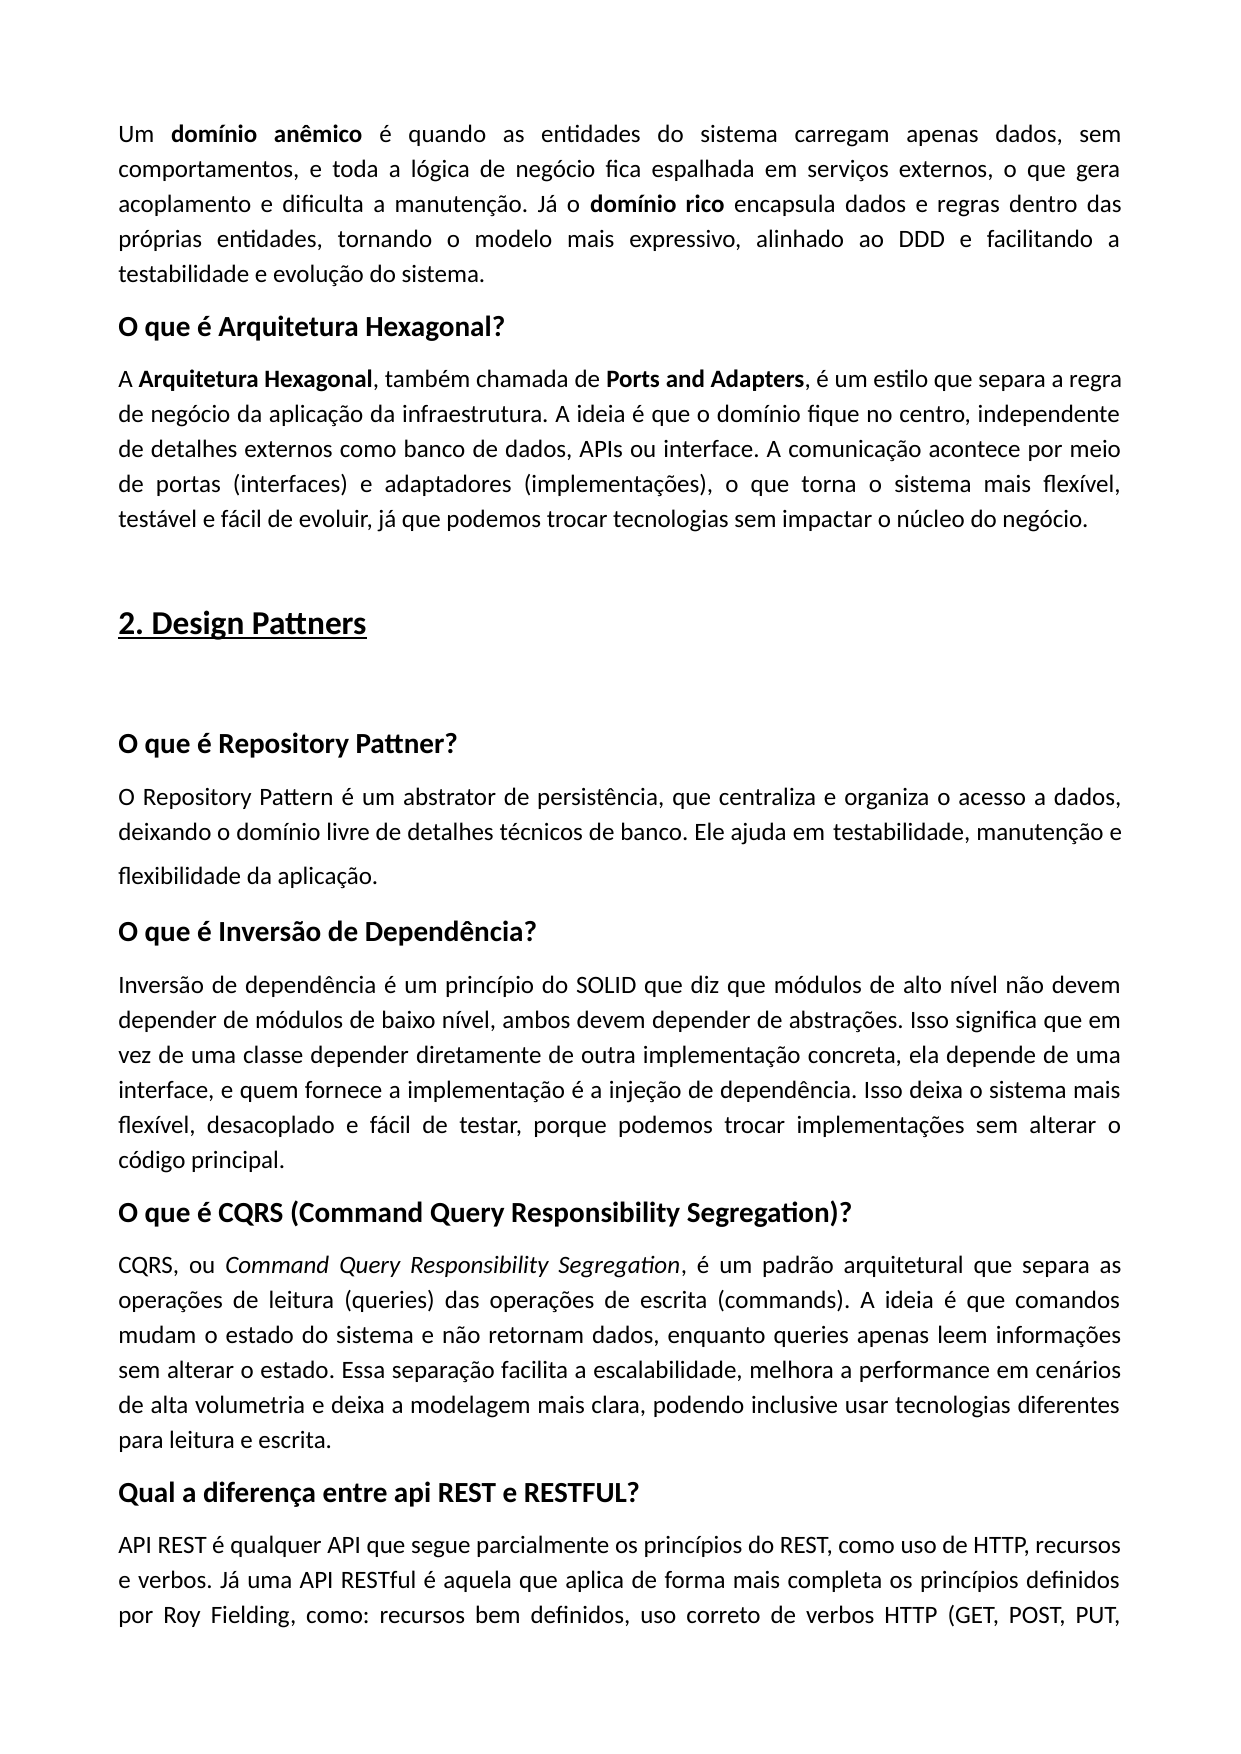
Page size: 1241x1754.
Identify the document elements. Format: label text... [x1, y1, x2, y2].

text O que é Arquitetura Hexagonal? [118, 308, 1122, 343]
text CQRS, ou Command Query Responsibility Segregation, é um padrão arquitetural que separa as operações de leitura (queries) das operações de escrita (commands). A ideia é que comandos mudam o estado do sistema e não retornam dados, enquanto queries apenas leem informações sem alterar o estado. Essa separação facilita a escalabilidade, melhora a performance em cenários de alta volumetria e deixa a modelagem mais clara, podendo inclusive usar tecnologias diferentes para leitura e escrita. [118, 1249, 1122, 1455]
text A Arquitetura Hexagonal, também chamada de Ports and Adapters, é um estilo que separa a regra de negócio da aplicação da infraestrutura. A ideia é que o domínio fique no centro, independente de detalhes externos como banco de dados, APIs ou interface. A comunicação acontece por meio de portas (interfaces) e adaptadores (implementações), o que torna o sistema mais flexível, testável e fácil de evoluir, já que podemos trocar tecnologias sem impactar o núcleo do negócio. [118, 363, 1122, 534]
text 2. Design Pattners [118, 602, 1122, 643]
text API REST é qualquer API que segue parcialmente os princípios do REST, como uso de HTTP, recursos e verbos. Já uma API RESTful é aquela que aplica de forma mais completa os princípios definidos por Roy Fielding, como: recursos bem definidos, uso correto de verbos HTTP (GET, POST, PUT, [118, 1529, 1122, 1630]
text O que é CQRS (Command Query Responsibility Segregation)? [118, 1194, 1122, 1229]
text O que é Repository Pattner? [118, 725, 1122, 761]
text Qual a diferença entre api REST e RESTFUL? [118, 1474, 1122, 1509]
text Um domínio anêmico é quando as entidades do sistema carregam apenas dados, sem comportamentos, e toda a lógica de negócio fica espalhada em serviços externos, o que gera acoplamento e dificulta a manutenção. Já o domínio rico encapsula dados e regras dentro das próprias entidades, tornando o modelo mais expressivo, alinhado ao DDD e facilitando a testabilidade e evolução do sistema. [118, 118, 1122, 289]
text O Repository Pattern é um abstrator de persistência, que centraliza e organiza o acesso a dados, deixando o domínio livre de detalhes técnicos de banco. Ele ajuda em testabilidade, manutenção e flexibilidade da aplicação. [118, 781, 1122, 893]
text O que é Inversão de Dependência? [118, 913, 1122, 949]
text Inversão de dependência é um princípio do SOLID que diz que módulos de alto nível não devem depender de módulos de baixo nível, ambos devem depender de abstrações. Isso significa que em vez de uma classe depender diretamente de outra implementação concreta, ela depende de uma interface, e quem fornece a implementação é a injeção de dependência. Isso deixa o sistema mais flexível, desacoplado e fácil de testar, porque podemos trocar implementações sem alterar o código principal. [118, 969, 1122, 1174]
